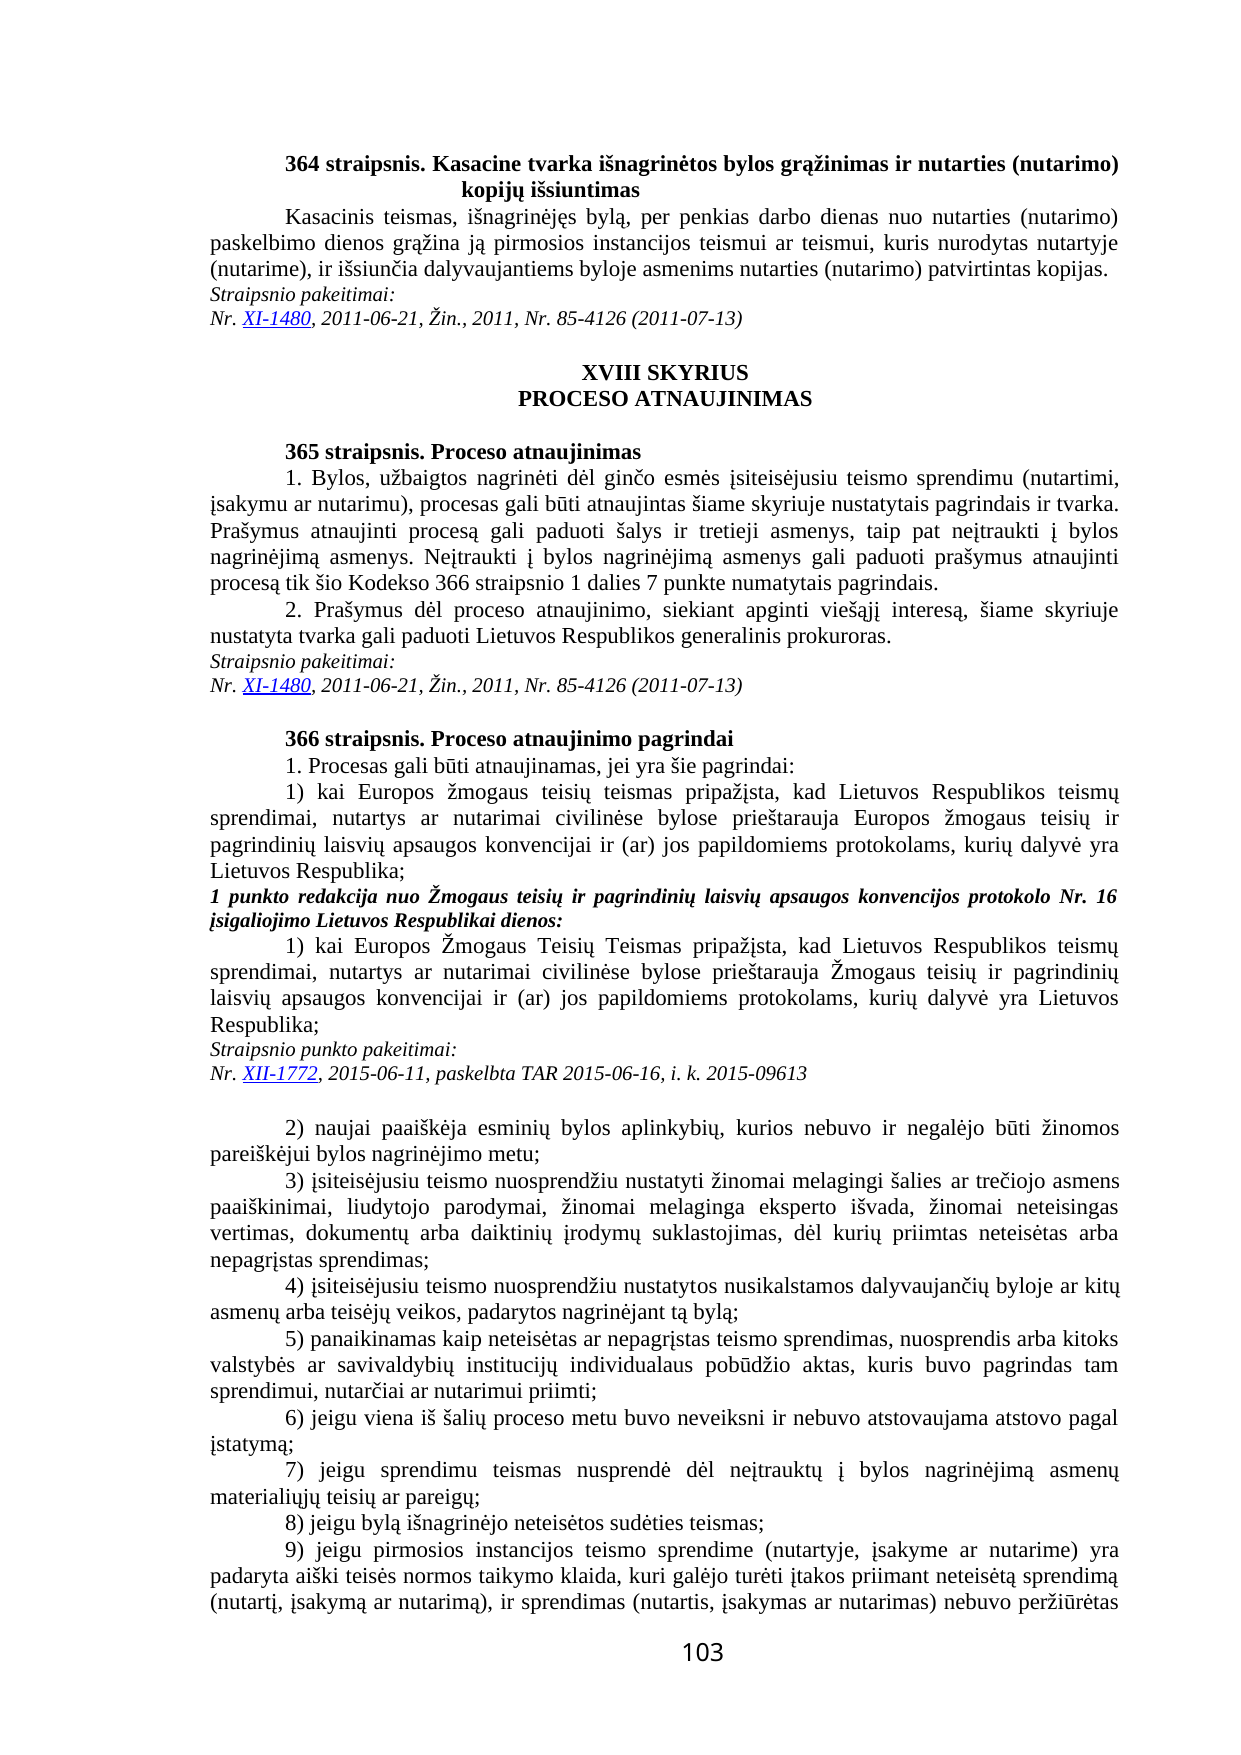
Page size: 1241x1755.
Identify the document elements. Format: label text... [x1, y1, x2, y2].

text 4) įsiteisėjusiu teismo nuosprendžiu nustatytos nusikalstamos dalyvaujančių byloje ar kitų asmenų arba teisėjų veikos, padarytos nagrinėjant tą bylą; [210, 1272, 1120, 1325]
text PROCESO ATNAUJINIMAS [210, 385, 1120, 411]
text 8) jeigu bylą išnagrinėjo neteisėtos sudėties teismas; [210, 1509, 1120, 1536]
text Nr. XI-1480, 2011-06-21, Žin., 2011, Nr. 85-4126 (2011-07-13) [210, 673, 1120, 697]
text 9) jeigu pirmosios instancijos teismo sprendime (nutartyje, įsakyme ar nutarime) yra padaryta aiški teisės normos taikymo klaida, kuri galėjo turėti įtakos priimant neteisėtą sprendimą (nutartį, įsakymą ar nutarimą), ir sprendimas (nutartis, įsakymas ar nutarimas) nebuvo peržiūrėtas [210, 1536, 1120, 1615]
text 1) kai Europos Žmogaus Teisių Teismas pripažįsta, kad Lietuvos Respublikos teismų sprendimai, nutartys ar nutarimai civilinėse bylose prieštarauja Žmogaus teisių ir pagrindinių laisvių apsaugos konvencijai ir (ar) jos papildomiems protokolams, kurių dalyvė yra Lietuvos Respublika; [210, 932, 1120, 1037]
text Kasacinis teismas, išnagrinėjęs bylą, per penkias darbo dienas nuo nutarties (nutarimo) paskelbimo dienos grąžina ją pirmosios instancijos teismui ar teismui, kuris nurodytas nutartyje (nutarime), ir išsiunčia dalyvaujantiems byloje asmenims nutarties (nutarimo) patvirtintas kopijas. [210, 203, 1120, 282]
text 1. Procesas gali būti atnaujinamas, jei yra šie pagrindai: [210, 752, 1120, 778]
text Nr. XII-1772, 2015-06-11, paskelbta TAR 2015-06-16, i. k. 2015-09613 [210, 1061, 1120, 1085]
text 365 straipsnis. Proceso atnaujinimas [210, 438, 1120, 464]
text 7) jeigu sprendimu teismas nusprendė dėl neįtrauktų į bylos nagrinėjimą asmenų materialiųjų teisių ar pareigų; [210, 1457, 1120, 1509]
text Nr. XI-1480, 2011-06-21, Žin., 2011, Nr. 85-4126 (2011-07-13) [210, 306, 1120, 330]
text Straipsnio pakeitimai: [210, 648, 1120, 673]
text 6) jeigu viena iš šalių proceso metu buvo neveiksni ir nebuvo atstovaujama atstovo pagal įstatymą; [210, 1404, 1120, 1457]
text 1) kai Europos žmogaus teisių teismas pripažįsta, kad Lietuvos Respublikos teismų sprendimai, nutartys ar nutarimai civilinėse bylose prieštarauja Europos žmogaus teisių ir pagrindinių laisvių apsaugos konvencijai ir (ar) jos papildomiems protokolams, kurių dalyvė yra Lietuvos Respublika; [210, 778, 1120, 883]
text 1 punkto redakcija nuo Žmogaus teisių ir pagrindinių laisvių apsaugos konvencijos protokolo Nr. 16 įsigaliojimo Lietuvos Respublikai dienos: [210, 883, 1120, 932]
text 366 straipsnis. Proceso atnaujinimo pagrindai [210, 725, 1120, 752]
text 2) naujai paaiškėja esminių bylos aplinkybių, kurios nebuvo ir negalėjo būti žinomos pareiškėjui bylos nagrinėjimo metu; [210, 1114, 1120, 1167]
text Straipsnio pakeitimai: [210, 282, 1120, 306]
text 5) panaikinamas kaip neteisėtas ar nepagrįstas teismo sprendimas, nuosprendis arba kitoks valstybės ar savivaldybių institucijų individualaus pobūdžio aktas, kuris buvo pagrindas tam sprendimui, nutarčiai ar nutarimui priimti; [210, 1325, 1120, 1404]
text 2. Prašymus dėl proceso atnaujinimo, siekiant apginti viešąjį interesą, šiame skyriuje nustatyta tvarka gali paduoti Lietuvos Respublikos generalinis prokuroras. [210, 596, 1120, 648]
text 1. Bylos, užbaigtos nagrinėti dėl ginčo esmės įsiteisėjusiu teismo sprendimu (nutartimi, įsakymu ar nutarimu), procesas gali būti atnaujintas šiame skyriuje nustatytais pagrindais ir tvarka. Prašymus atnaujinti procesą gali paduoti šalys ir tretieji asmenys, taip pat neįtraukti į bylos nagrinėjimą asmenys. Neįtraukti į bylos nagrinėjimą asmenys gali paduoti prašymus atnaujinti procesą tik šio Kodekso 366 straipsnio 1 dalies 7 punkte numatytais pagrindais. [210, 464, 1120, 596]
text 3) įsiteisėjusiu teismo nuosprendžiu nustatyti žinomai melagingi šalies ar trečiojo asmens paaiškinimai, liudytojo parodymai, žinomai melaginga eksperto išvada, žinomai neteisingas vertimas, dokumentų arba daiktinių įrodymų suklastojimas, dėl kurių priimtas neteisėtas arba nepagrįstas sprendimas; [210, 1167, 1120, 1272]
text 364 straipsnis. Kasacine tvarka išnagrinėtos bylos grąžinimas ir nutarties (nutarimo) kopijų išsiuntimas [285, 150, 1120, 203]
text XVIII SKYRIUS [210, 359, 1120, 385]
text Straipsnio punkto pakeitimai: [210, 1037, 1120, 1061]
